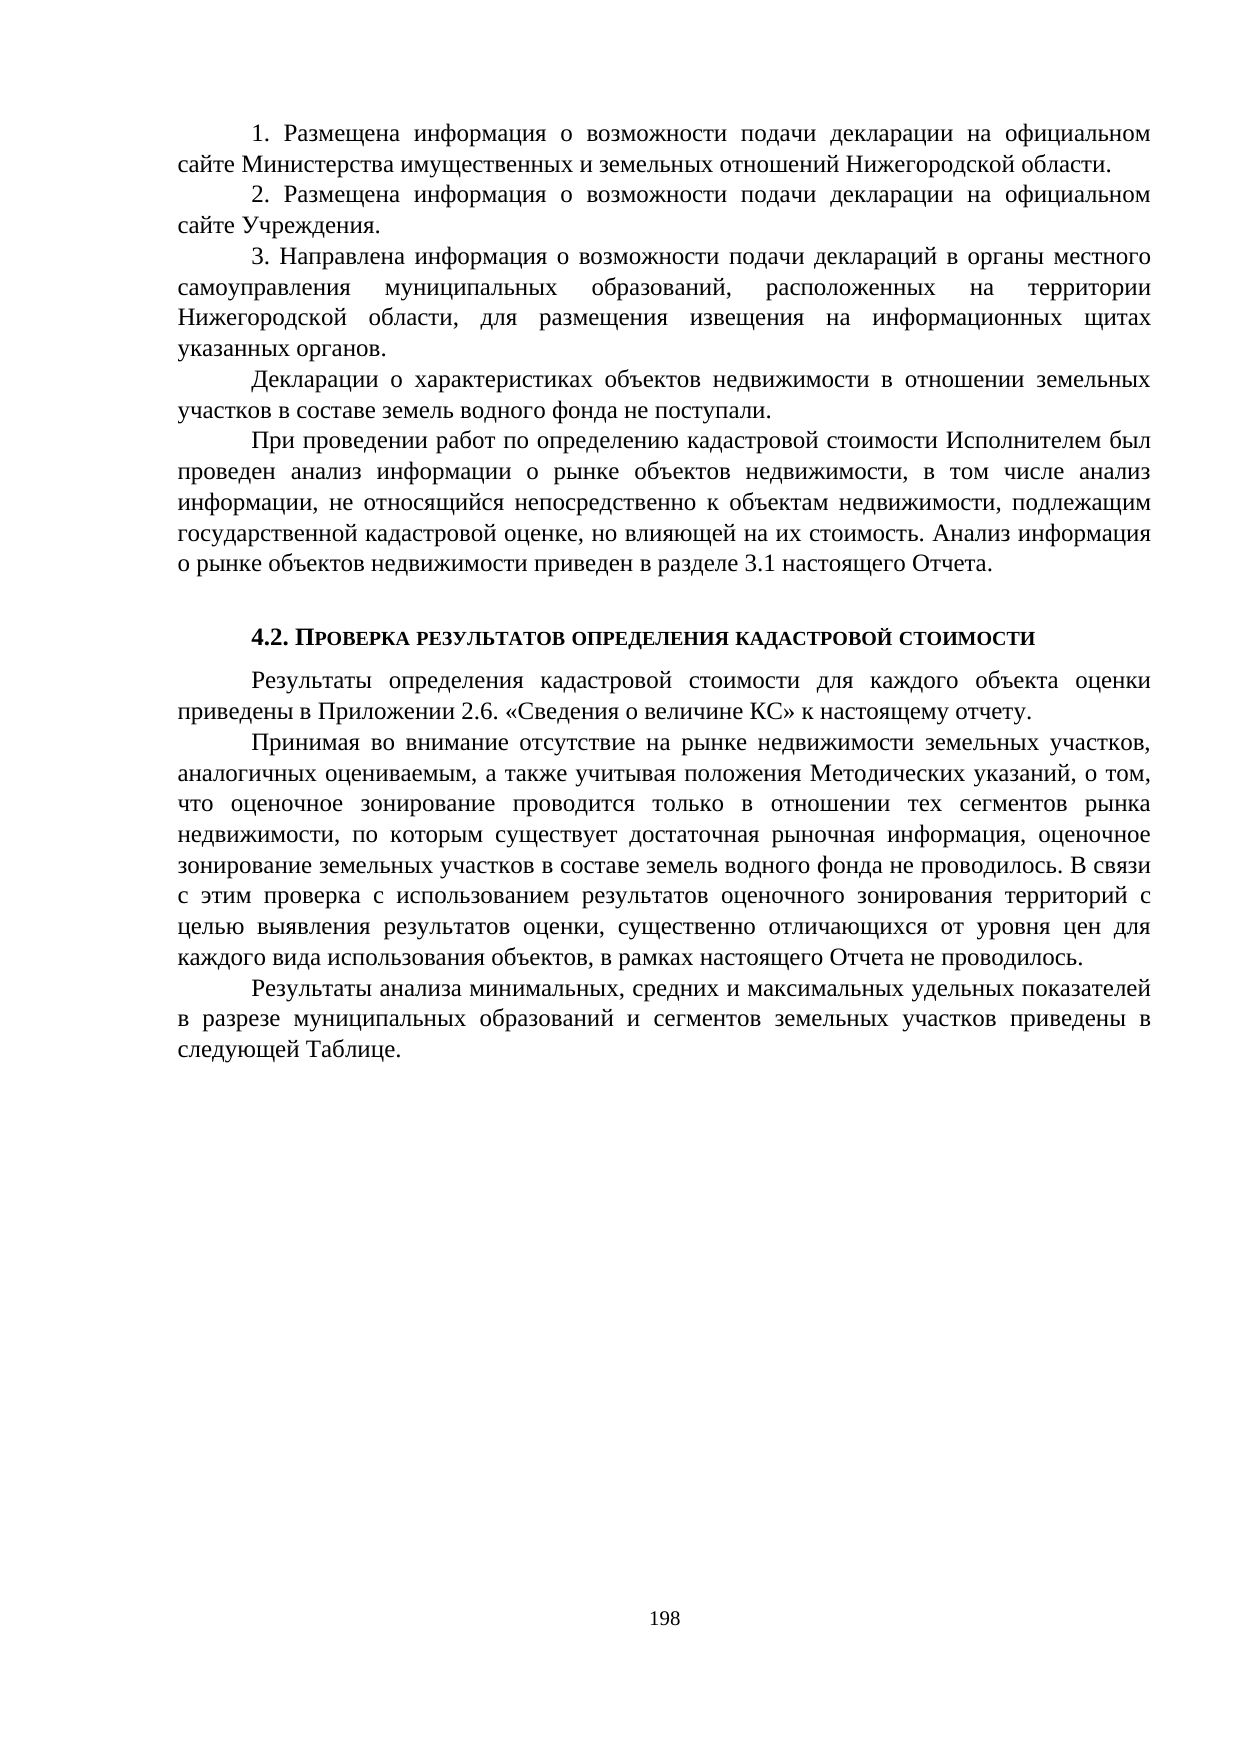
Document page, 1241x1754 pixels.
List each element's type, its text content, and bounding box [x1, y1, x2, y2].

text 4.2. Проверка результатов определения кадастровой стоимости [251, 622, 1152, 651]
text 2. Размещена информация о возможности подачи декларации на официальном сайте Учреждения. [177, 179, 1152, 239]
text 3. Направлена информация о возможности подачи деклараций в органы местного самоуправления муниципальных образований, расположенных на территории Нижегородской области, для размещения извещения на информационных щитах указанных органов. [177, 241, 1152, 362]
text Результаты определения кадастровой стоимости для каждого объекта оценки приведены в Приложении 2.6. «Сведения о величине КС» к настоящему отчету. [177, 666, 1152, 725]
text Результаты анализа минимальных, средних и максимальных удельных показателей в разрезе муниципальных образований и сегментов земельных участков приведены в следующей Таблице. [177, 973, 1152, 1063]
text 1. Размещена информация о возможности подачи декларации на официальном сайте Министерства имущественных и земельных отношений Нижегородской области. [177, 118, 1152, 178]
text Принимая во внимание отсутствие на рынке недвижимости земельных участков, аналогичных оцениваемым, а также учитывая положения Методических указаний, о том, что оценочное зонирование проводится только в отношении тех сегментов рынка недвижимости, по которым существует достаточная рыночная информация, оценочное зонирование земельных участков в составе земель водного фонда не проводилось. В связи с этим проверка с использованием результатов оценочного зонирования территорий с целью выявления результатов оценки, существенно отличающихся от уровня цен для каждого вида использования объектов, в рамках настоящего Отчета не проводилось. [177, 727, 1152, 971]
text Декларации о характеристиках объектов недвижимости в отношении земельных участков в составе земель водного фонда не поступали. [177, 364, 1152, 423]
text При проведении работ по определению кадастровой стоимости Исполнителем был проведен анализ информации о рынке объектов недвижимости, в том числе анализ информации, не относящийся непосредственно к объектам недвижимости, подлежащим государственной кадастровой оценке, но влияющей на их стоимость. Анализ информация о рынке объектов недвижимости приведен в разделе 3.1 настоящего Отчета. [177, 425, 1152, 577]
